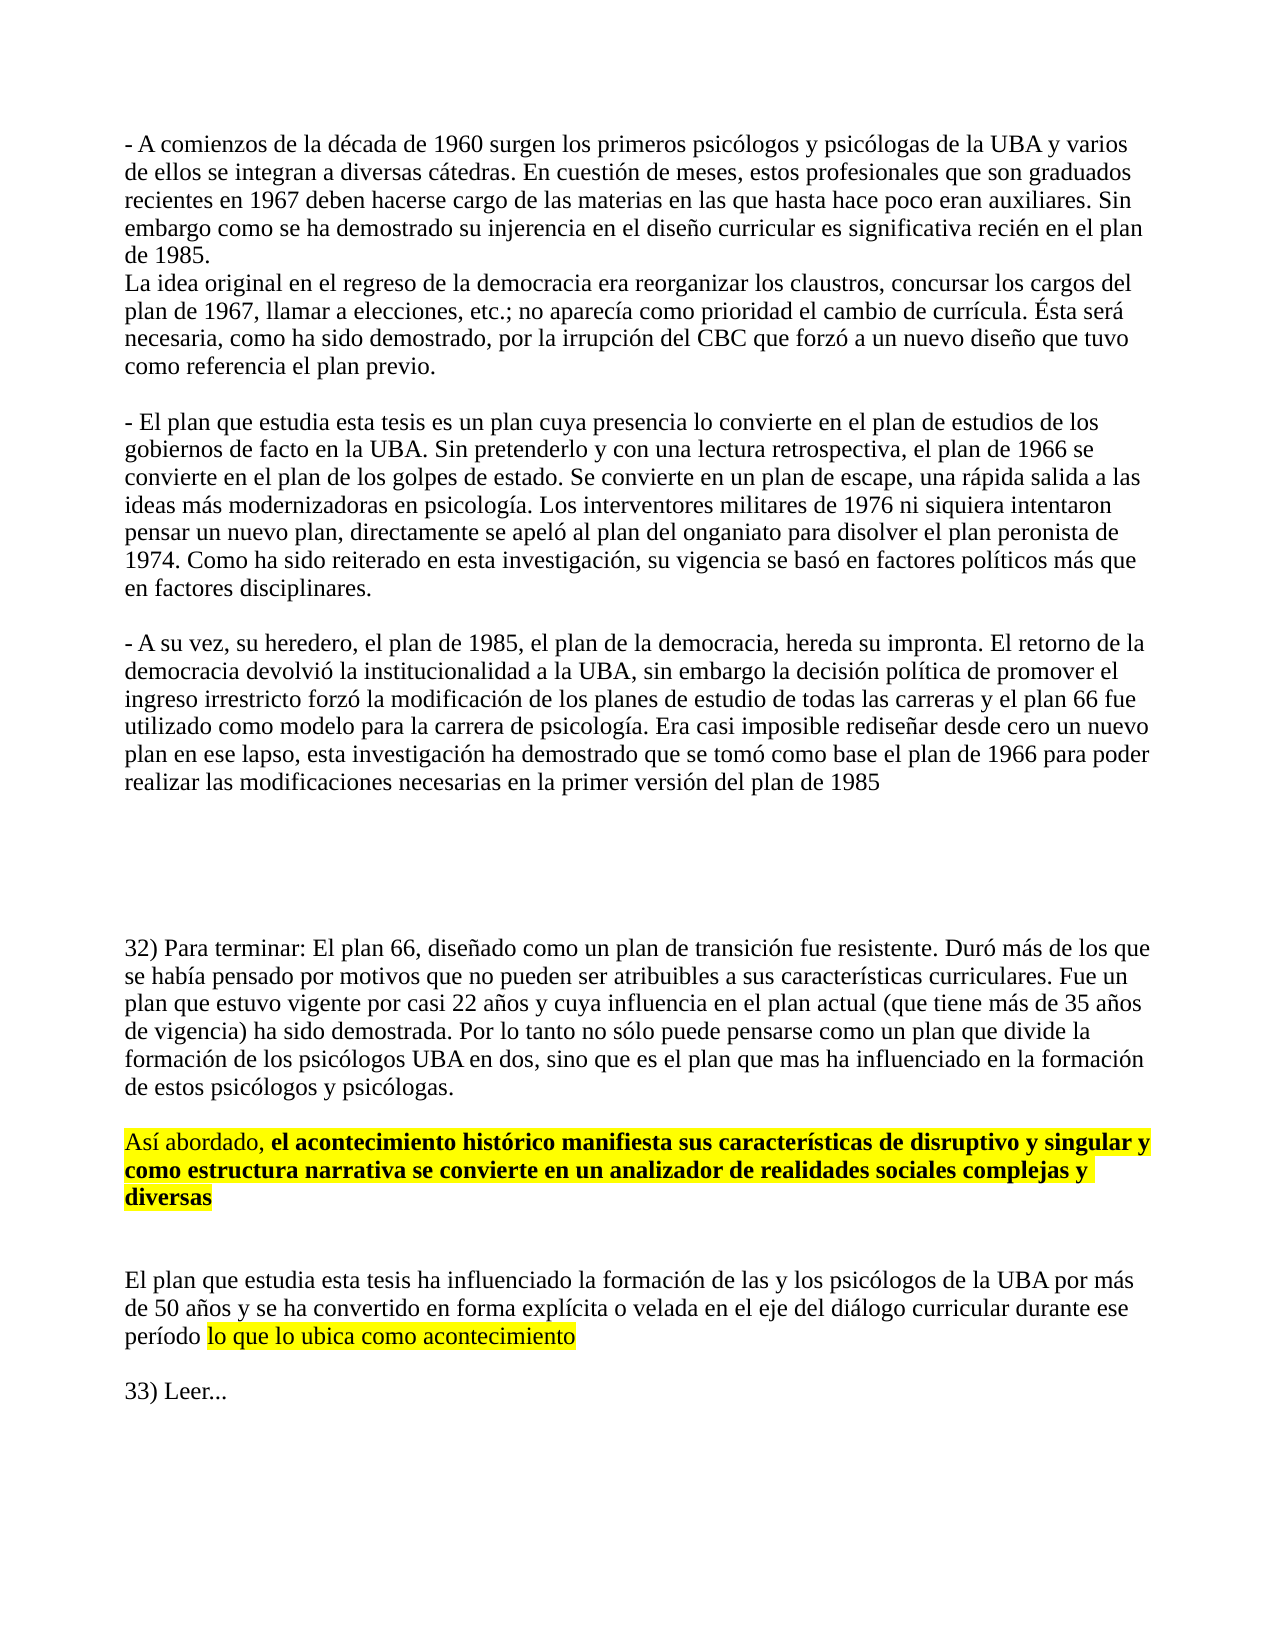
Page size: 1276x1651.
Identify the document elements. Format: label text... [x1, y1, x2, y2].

text El plan que estudia esta tesis ha influenciado la formación de las y los psicólogos de la UBA por más de 50 años y se ha convertido en forma explícita o velada en el eje del diálogo curricular durante ese período lo que lo ubica como acontecimiento [118, 1267, 1157, 1350]
text 32) Para terminar: El plan 66, diseñado como un plan de transición fue resistente. Duró más de los que se había pensado por motivos que no pueden ser atribuibles a sus características curriculares. Fue un plan que estuvo vigente por casi 22 años y cuya influencia en el plan actual (que tiene más de 35 años de vigencia) ha sido demostrada. Por lo tanto no sólo puede pensarse como un plan que divide la formación de los psicólogos UBA en dos, sino que es el plan que mas ha influenciado en la formación de estos psicólogos y psicólogas. [118, 934, 1157, 1100]
text 33) Leer... [118, 1377, 1157, 1411]
text - A comienzos de la década de 1960 surgen los primeros psicólogos y psicólogas de la UBA y varios de ellos se integran a diversas cátedras. En cuestión de meses, estos profesionales que son graduados recientes en 1967 deben hacerse cargo de las materias en las que hasta hace poco eran auxiliares. Sin embargo como se ha demostrado su injerencia en el diseño curricular es significativa recién en el plan de 1985. [118, 124, 1157, 269]
text - A su vez, su heredero, el plan de 1985, el plan de la democracia, hereda su impronta. El retorno de la democracia devolvió la institucionalidad a la UBA, sin embargo la decisión política de promover el ingreso irrestricto forzó la modificación de los planes de estudio de todas las carreras y el plan 66 fue utilizado como modelo para la carrera de psicología. Era casi imposible rediseñar desde cero un nuevo plan en ese lapso, esta investigación ha demostrado que se tomó como base el plan de 1966 para poder realizar las modificaciones necesarias en la primer versión del plan de 1985 [118, 629, 1157, 796]
text Así abordado, el acontecimiento histórico manifiesta sus características de disruptivo y singular y como estructura narrativa se convierte en un analizador de realidades sociales complejas y diversas [118, 1128, 1157, 1211]
text La idea original en el regreso de la democracia era reorganizar los claustros, concursar los cargos del plan de 1967, llamar a elecciones, etc.; no aparecía como prioridad el cambio de currícula. Ésta será necesaria, como ha sido demostrado, por la irrupción del CBC que forzó a un nuevo diseño que tuvo como referencia el plan previo. [118, 269, 1157, 380]
text - El plan que estudia esta tesis es un plan cuya presencia lo convierte en el plan de estudios de los gobiernos de facto en la UBA. Sin pretenderlo y con una lectura retrospectiva, el plan de 1966 se convierte en el plan de los golpes de estado. Se convierte en un plan de escape, una rápida salida a las ideas más modernizadoras en psicología. Los interventores militares de 1976 ni siquiera intentaron pensar un nuevo plan, directamente se apeló al plan del onganiato para disolver el plan peronista de 1974. Como ha sido reiterado en esta investigación, su vigencia se basó en factores políticos más que en factores disciplinares. [118, 408, 1157, 602]
